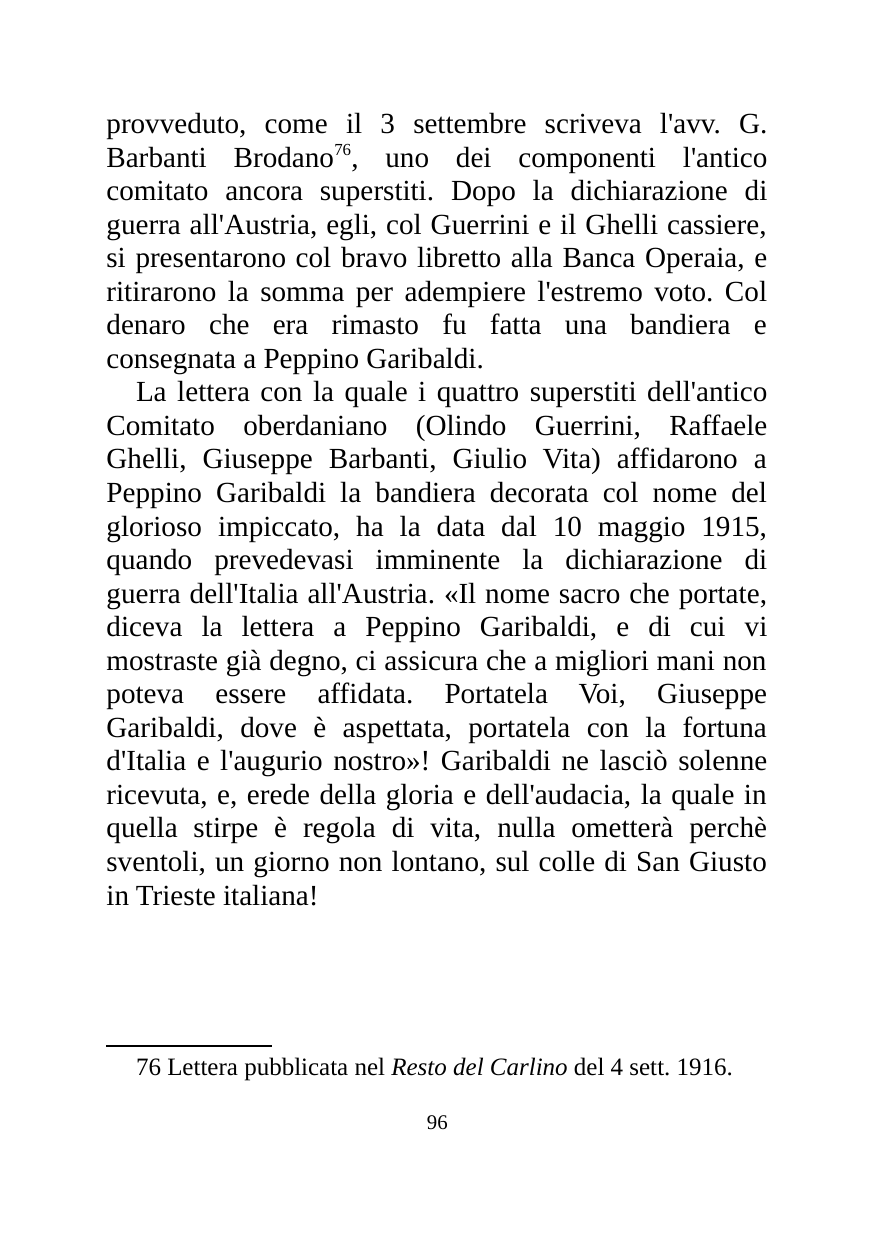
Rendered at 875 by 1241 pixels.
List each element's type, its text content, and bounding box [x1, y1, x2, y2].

text provveduto, come il 3 settembre scriveva l'avv. G. Barbanti Brodano, uno dei componenti l'antico comitato ancora superstiti. Dopo la dichiarazione di guerra all'Austria, egli, col Guerrini e il Ghelli cassiere, si presentarono col bravo libretto alla Banca Operaia, e ritirarono la somma per adempiere l'estremo voto. Col denaro che era rimasto fu fatta una bandiera e consegnata a Peppino Garibaldi. [106, 106, 768, 374]
text Lettera pubblicata nel Resto del Carlino del 4 sett. 1916. [106, 1052, 768, 1080]
text La lettera con la quale i quattro superstiti dell'antico Comitato oberdaniano (Olindo Guerrini, Raffaele Ghelli, Giuseppe Barbanti, Giulio Vita) affidarono a Peppino Garibaldi la bandiera decorata col nome del glorioso impiccato, ha la data dal 10 maggio 1915, quando prevedevasi imminente la dichiarazione di guerra dell'Italia all'Austria. «Il nome sacro che portate, diceva la lettera a Peppino Garibaldi, e di cui vi mostraste già degno, ci assicura che a migliori mani non poteva essere affidata. Portatela Voi, Giuseppe Garibaldi, dove è aspettata, portatela con la fortuna d'Italia e l'augurio nostro»! Garibaldi ne lasciò solenne ricevuta, e, erede della gloria e dell'audacia, la quale in quella stirpe è regola di vita, nulla ometterà perchè sventoli, un giorno non lontano, sul colle di San Giusto in Trieste italiana! [106, 374, 768, 911]
